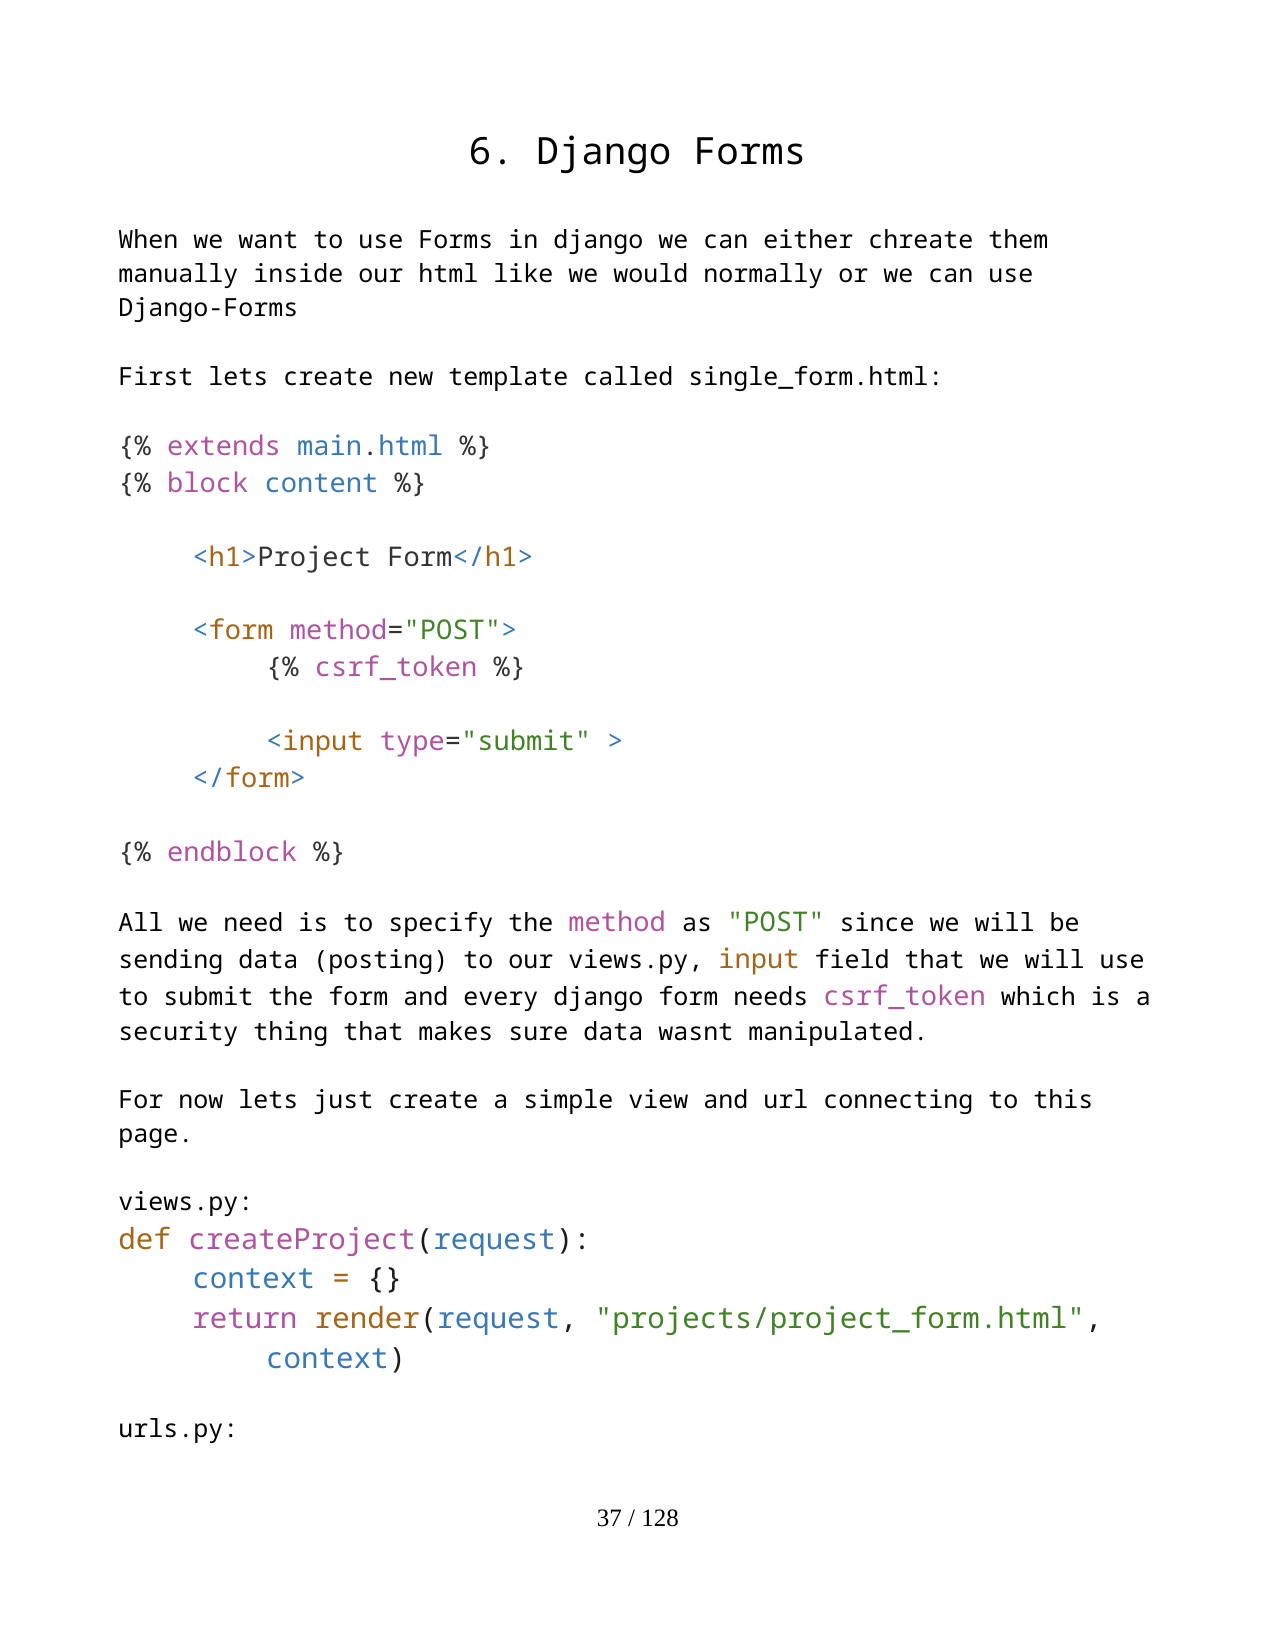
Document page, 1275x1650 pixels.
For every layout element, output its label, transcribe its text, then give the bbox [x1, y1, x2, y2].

subtitle 6. Django Forms [118, 124, 1157, 175]
text {% extends main.html %} [118, 426, 1157, 463]
text All we need is to specify the method as "POST" since we will be sending data (posting) to our views.py, input field that we will use to submit the form and every django form needs csrf_token which is a security thing that makes sure data wasnt manipulated. [118, 903, 1157, 1048]
text <form method="POST"> [118, 611, 1157, 648]
text <input type="submit" > [118, 721, 1157, 758]
text def createProject(request): [118, 1218, 1157, 1258]
text urls.py: [118, 1411, 1157, 1445]
text When we want to use Forms in django we can either chreate them manually inside our html like we would normally or we can use [118, 222, 1157, 290]
text {% block content %} [118, 463, 1157, 500]
text return render(request, "projects/project_form.html", context) [118, 1297, 1157, 1377]
text <h1>Project Form</h1> [118, 537, 1157, 574]
text </form> [118, 758, 1157, 795]
text For now lets just create a simple view and url connecting to this page. [118, 1082, 1157, 1150]
text context = {} [118, 1258, 1157, 1297]
text {% endblock %} [118, 832, 1157, 869]
text First lets create new template called single_form.html: [118, 358, 1157, 392]
text views.py: [118, 1184, 1157, 1218]
text Django-Forms [118, 290, 1157, 324]
text {% csrf_token %} [118, 648, 1157, 684]
